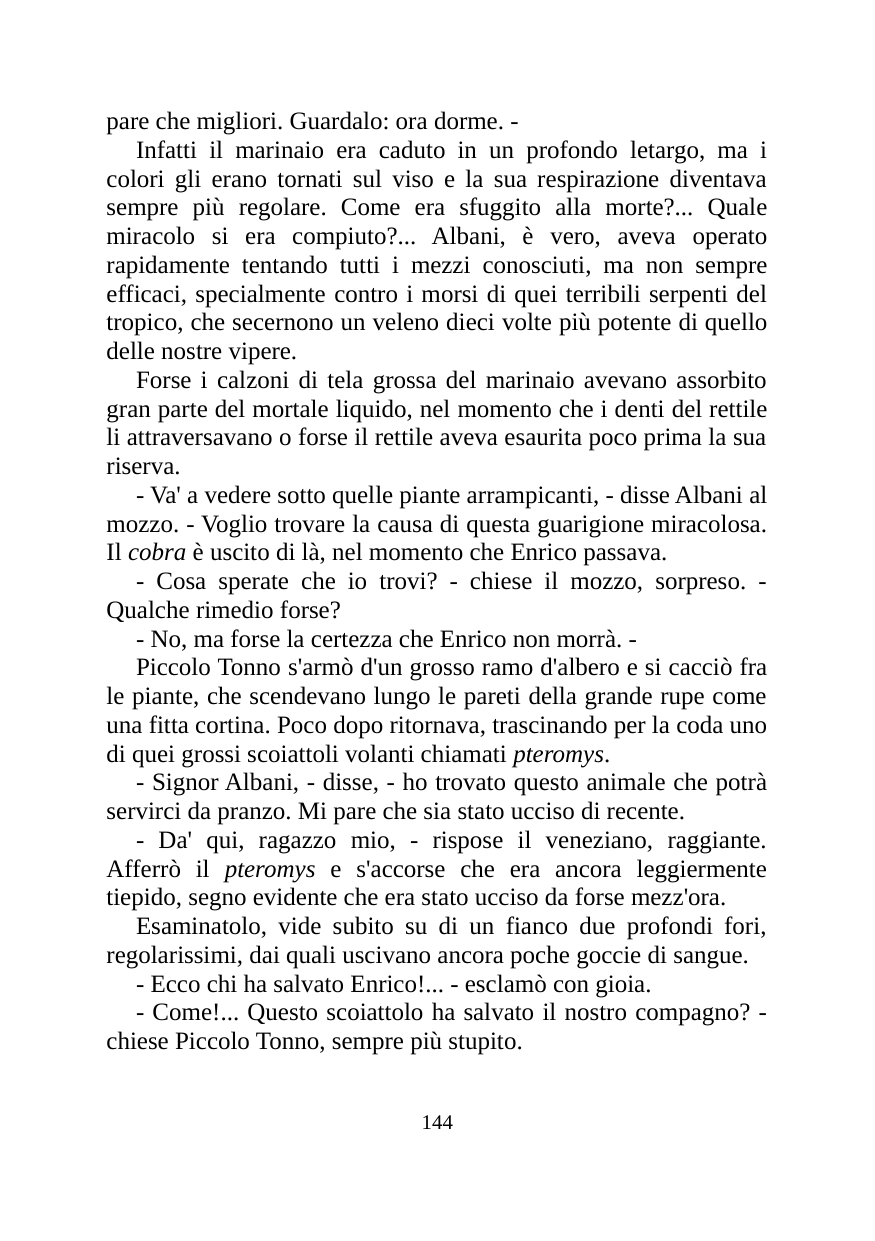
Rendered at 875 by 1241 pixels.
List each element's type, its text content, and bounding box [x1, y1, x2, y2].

text - Come!... Questo scoiattolo ha salvato il nostro compagno? - chiese Piccolo Tonno, sempre più stupito. [106, 997, 768, 1055]
text - No, ma forse la certezza che Enrico non morrà. - [106, 624, 768, 652]
text pare che migliori. Guardalo: ora dorme. - [106, 106, 768, 135]
text - Ecco chi ha salvato Enrico!... - esclamò con gioia. [106, 969, 768, 997]
text - Da' qui, ragazzo mio, - rispose il veneziano, raggiante. Afferrò il pteromys e s'accorse che era ancora leggiermente tiepido, segno evidente che era stato ucciso da forse mezz'ora. [106, 825, 768, 911]
text Piccolo Tonno s'armò d'un grosso ramo d'albero e si cacciò fra le piante, che scendevano lungo le pareti della grande rupe come una fitta cortina. Poco dopo ritornava, trascinando per la coda uno di quei grossi scoiattoli volanti chiamati pteromys. [106, 652, 768, 767]
text - Signor Albani, - disse, - ho trovato questo animale che potrà servirci da pranzo. Mi pare che sia stato ucciso di recente. [106, 767, 768, 825]
text Infatti il marinaio era caduto in un profondo letargo, ma i colori gli erano tornati sul viso e la sua respirazione diventava sempre più regolare. Come era sfuggito alla morte?... Quale miracolo si era compiuto?... Albani, è vero, aveva operato rapidamente tentando tutti i mezzi conosciuti, ma non sempre efficaci, specialmente contro i morsi di quei terribili serpenti del tropico, che secernono un veleno dieci volte più potente di quello delle nostre vipere. [106, 135, 768, 365]
text Forse i calzoni di tela grossa del marinaio avevano assorbito gran parte del mortale liquido, nel momento che i denti del rettile li attraversavano o forse il rettile aveva esaurita poco prima la sua riserva. [106, 365, 768, 480]
text - Va' a vedere sotto quelle piante arrampicanti, - disse Albani al mozzo. - Voglio trovare la causa di questa guarigione miracolosa. Il cobra è uscito di là, nel momento che Enrico passava. [106, 480, 768, 566]
text - Cosa sperate che io trovi? - chiese il mozzo, sorpreso. - Qualche rimedio forse? [106, 566, 768, 624]
text Esaminatolo, vide subito su di un fianco due profondi fori, regolarissimi, dai quali uscivano ancora poche goccie di sangue. [106, 911, 768, 969]
